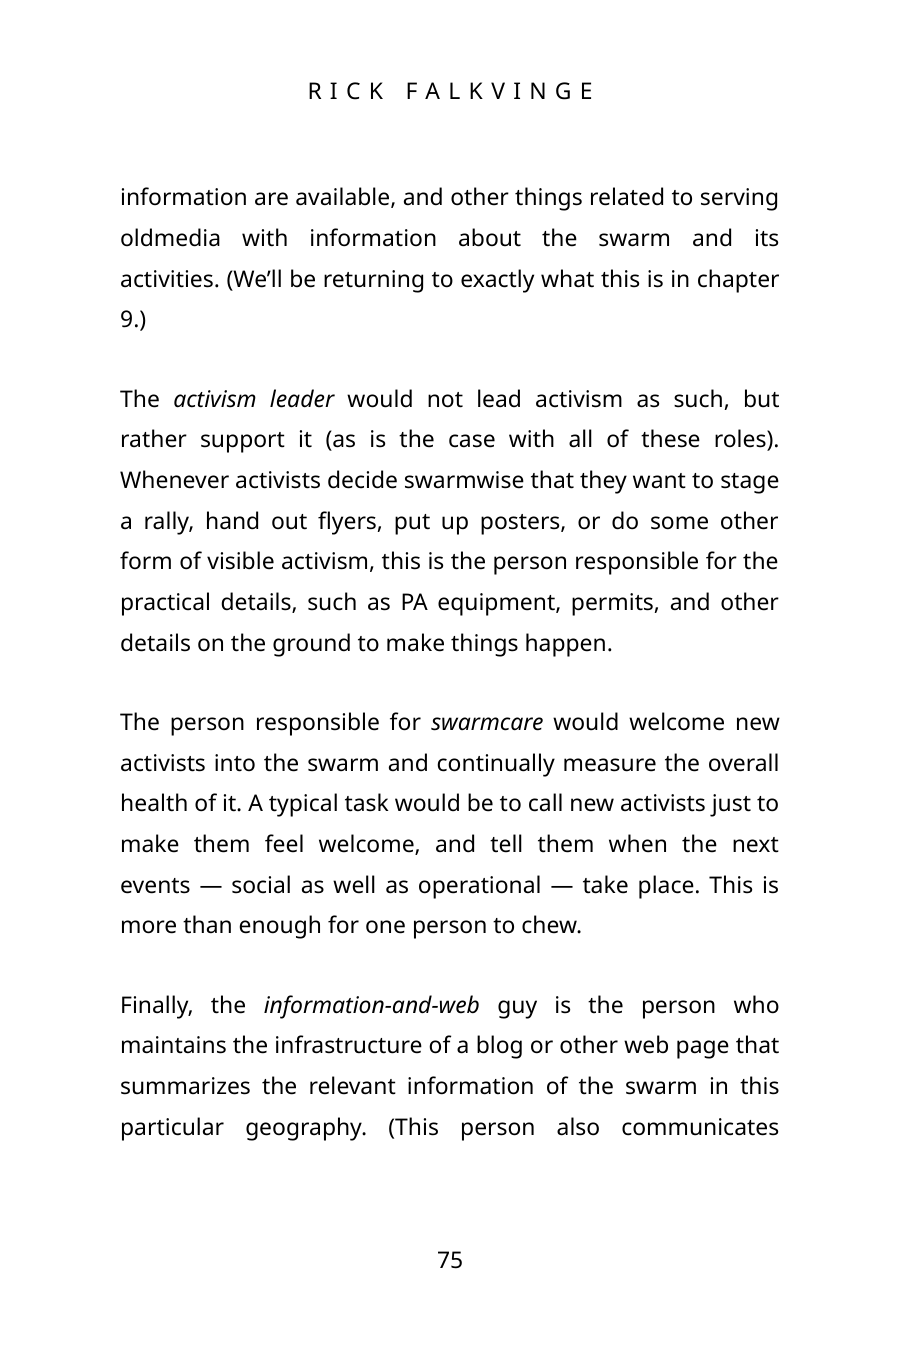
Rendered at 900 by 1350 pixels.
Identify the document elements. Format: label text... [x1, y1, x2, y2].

text The person responsible for swarmcare would welcome new activists into the swarm and continually measure the overall health of it. A typical task would be to call new activists just to make them feel welcome, and tell them when the next events — social as well as operational — take place. This is more than enough for one person to chew. [120, 706, 780, 940]
text information are available, and other things related to serving oldmedia with information about the swarm and its activities. (We’ll be returning to exactly what this is in chapter 9.) [120, 181, 780, 334]
text The activism leader would not lead activism as such, but rather support it (as is the case with all of these roles). Whenever activists decide swarmwise that they want to stage a rally, hand out flyers, put up posters, or do some other form of visible activism, this is the person responsible for the practical details, such as PA equipment, permits, and other details on the ground to make things happen. [120, 383, 780, 658]
text Finally, the information-and-web guy is the person who maintains the infrastructure of a blog or other web page that summarizes the relevant information of the swarm in this particular geography. (This person also communicates [120, 989, 780, 1142]
